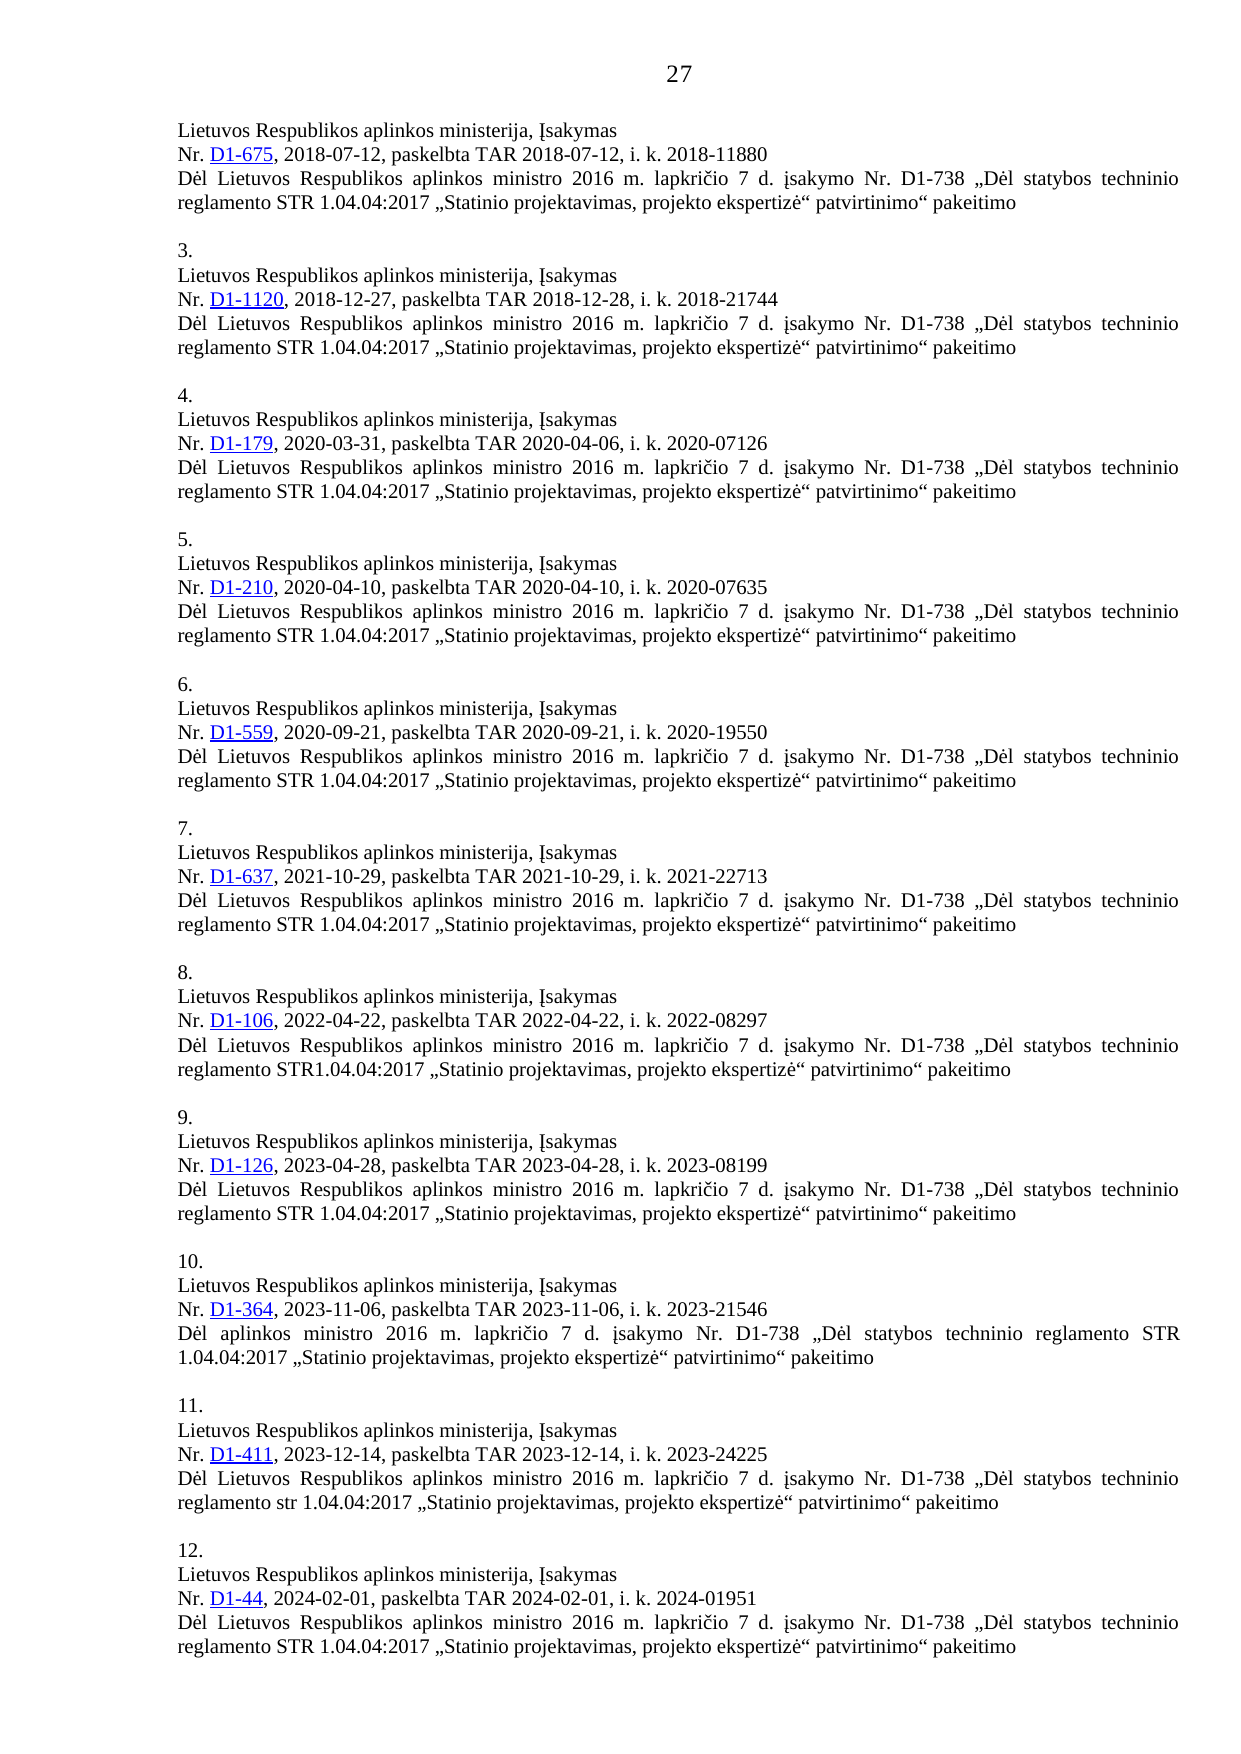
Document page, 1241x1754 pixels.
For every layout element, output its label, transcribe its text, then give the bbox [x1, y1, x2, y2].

text 6. [177, 672, 1181, 696]
text Lietuvos Respublikos aplinkos ministerija, Įsakymas [177, 262, 1181, 287]
text Lietuvos Respublikos aplinkos ministerija, Įsakymas [177, 118, 1181, 142]
text Dėl Lietuvos Respublikos aplinkos ministro 2016 m. lapkričio 7 d. įsakymo Nr. D1-738 „Dėl statybos techninio reglamento STR 1.04.04:2017 „Statinio projektavimas, projekto ekspertizė“ patvirtinimo“ pakeitimo [177, 311, 1181, 359]
text Nr. D1-637, 2021-10-29, paskelbta TAR 2021-10-29, i. k. 2021-22713 [177, 864, 1181, 888]
text Nr. D1-364, 2023-11-06, paskelbta TAR 2023-11-06, i. k. 2023-21546 [177, 1297, 1181, 1321]
text Dėl Lietuvos Respublikos aplinkos ministro 2016 m. lapkričio 7 d. įsakymo Nr. D1-738 „Dėl statybos techninio reglamento STR 1.04.04:2017 „Statinio projektavimas, projekto ekspertizė“ patvirtinimo“ pakeitimo [177, 1177, 1181, 1225]
text Nr. D1-1120, 2018-12-27, paskelbta TAR 2018-12-28, i. k. 2018-21744 [177, 287, 1181, 311]
text Lietuvos Respublikos aplinkos ministerija, Įsakymas [177, 840, 1181, 864]
text Dėl Lietuvos Respublikos aplinkos ministro 2016 m. lapkričio 7 d. įsakymo Nr. D1-738 „Dėl statybos techninio reglamento STR 1.04.04:2017 „Statinio projektavimas, projekto ekspertizė“ patvirtinimo“ pakeitimo [177, 888, 1181, 936]
text 7. [177, 816, 1181, 840]
text 8. [177, 960, 1181, 984]
text 3. [177, 238, 1181, 262]
text Dėl Lietuvos Respublikos aplinkos ministro 2016 m. lapkričio 7 d. įsakymo Nr. D1-738 „Dėl statybos techninio reglamento STR1.04.04:2017 „Statinio projektavimas, projekto ekspertizė“ patvirtinimo“ pakeitimo [177, 1032, 1181, 1081]
text Nr. D1-179, 2020-03-31, paskelbta TAR 2020-04-06, i. k. 2020-07126 [177, 431, 1181, 455]
text Nr. D1-675, 2018-07-12, paskelbta TAR 2018-07-12, i. k. 2018-11880 [177, 142, 1181, 166]
text Lietuvos Respublikos aplinkos ministerija, Įsakymas [177, 984, 1181, 1008]
text Nr. D1-559, 2020-09-21, paskelbta TAR 2020-09-21, i. k. 2020-19550 [177, 720, 1181, 744]
text Lietuvos Respublikos aplinkos ministerija, Įsakymas [177, 1129, 1181, 1153]
text 9. [177, 1105, 1181, 1129]
text Dėl aplinkos ministro 2016 m. lapkričio 7 d. įsakymo Nr. D1-738 „Dėl statybos techninio reglamento STR 1.04.04:2017 „Statinio projektavimas, projekto ekspertizė“ patvirtinimo“ pakeitimo [177, 1321, 1181, 1369]
text 4. [177, 383, 1181, 407]
text 10. [177, 1249, 1181, 1273]
text Dėl Lietuvos Respublikos aplinkos ministro 2016 m. lapkričio 7 d. įsakymo Nr. D1-738 „Dėl statybos techninio reglamento STR 1.04.04:2017 „Statinio projektavimas, projekto ekspertizė“ patvirtinimo“ pakeitimo [177, 455, 1181, 503]
text Dėl Lietuvos Respublikos aplinkos ministro 2016 m. lapkričio 7 d. įsakymo Nr. D1-738 „Dėl statybos techninio reglamento STR 1.04.04:2017 „Statinio projektavimas, projekto ekspertizė“ patvirtinimo“ pakeitimo [177, 166, 1181, 214]
text Nr. D1-210, 2020-04-10, paskelbta TAR 2020-04-10, i. k. 2020-07635 [177, 575, 1181, 599]
text Lietuvos Respublikos aplinkos ministerija, Įsakymas [177, 1417, 1181, 1442]
text 5. [177, 527, 1181, 551]
text Nr. D1-411, 2023-12-14, paskelbta TAR 2023-12-14, i. k. 2023-24225 [177, 1442, 1181, 1466]
text Dėl Lietuvos Respublikos aplinkos ministro 2016 m. lapkričio 7 d. įsakymo Nr. D1-738 „Dėl statybos techninio reglamento STR 1.04.04:2017 „Statinio projektavimas, projekto ekspertizė“ patvirtinimo“ pakeitimo [177, 599, 1181, 647]
text Nr. D1-44, 2024-02-01, paskelbta TAR 2024-02-01, i. k. 2024-01951 [177, 1586, 1181, 1610]
text Dėl Lietuvos Respublikos aplinkos ministro 2016 m. lapkričio 7 d. įsakymo Nr. D1-738 „Dėl statybos techninio reglamento STR 1.04.04:2017 „Statinio projektavimas, projekto ekspertizė“ patvirtinimo“ pakeitimo [177, 744, 1181, 792]
text Lietuvos Respublikos aplinkos ministerija, Įsakymas [177, 696, 1181, 720]
text Nr. D1-126, 2023-04-28, paskelbta TAR 2023-04-28, i. k. 2023-08199 [177, 1153, 1181, 1177]
text Lietuvos Respublikos aplinkos ministerija, Įsakymas [177, 1273, 1181, 1297]
text Nr. D1-106, 2022-04-22, paskelbta TAR 2022-04-22, i. k. 2022-08297 [177, 1008, 1181, 1032]
text 11. [177, 1393, 1181, 1417]
text Dėl Lietuvos Respublikos aplinkos ministro 2016 m. lapkričio 7 d. įsakymo Nr. D1-738 „Dėl statybos techninio reglamento str 1.04.04:2017 „Statinio projektavimas, projekto ekspertizė“ patvirtinimo“ pakeitimo [177, 1466, 1181, 1514]
text Dėl Lietuvos Respublikos aplinkos ministro 2016 m. lapkričio 7 d. įsakymo Nr. D1-738 „Dėl statybos techninio reglamento STR 1.04.04:2017 „Statinio projektavimas, projekto ekspertizė“ patvirtinimo“ pakeitimo [177, 1610, 1181, 1658]
text Lietuvos Respublikos aplinkos ministerija, Įsakymas [177, 1562, 1181, 1586]
text Lietuvos Respublikos aplinkos ministerija, Įsakymas [177, 407, 1181, 431]
text 12. [177, 1538, 1181, 1562]
text Lietuvos Respublikos aplinkos ministerija, Įsakymas [177, 551, 1181, 575]
